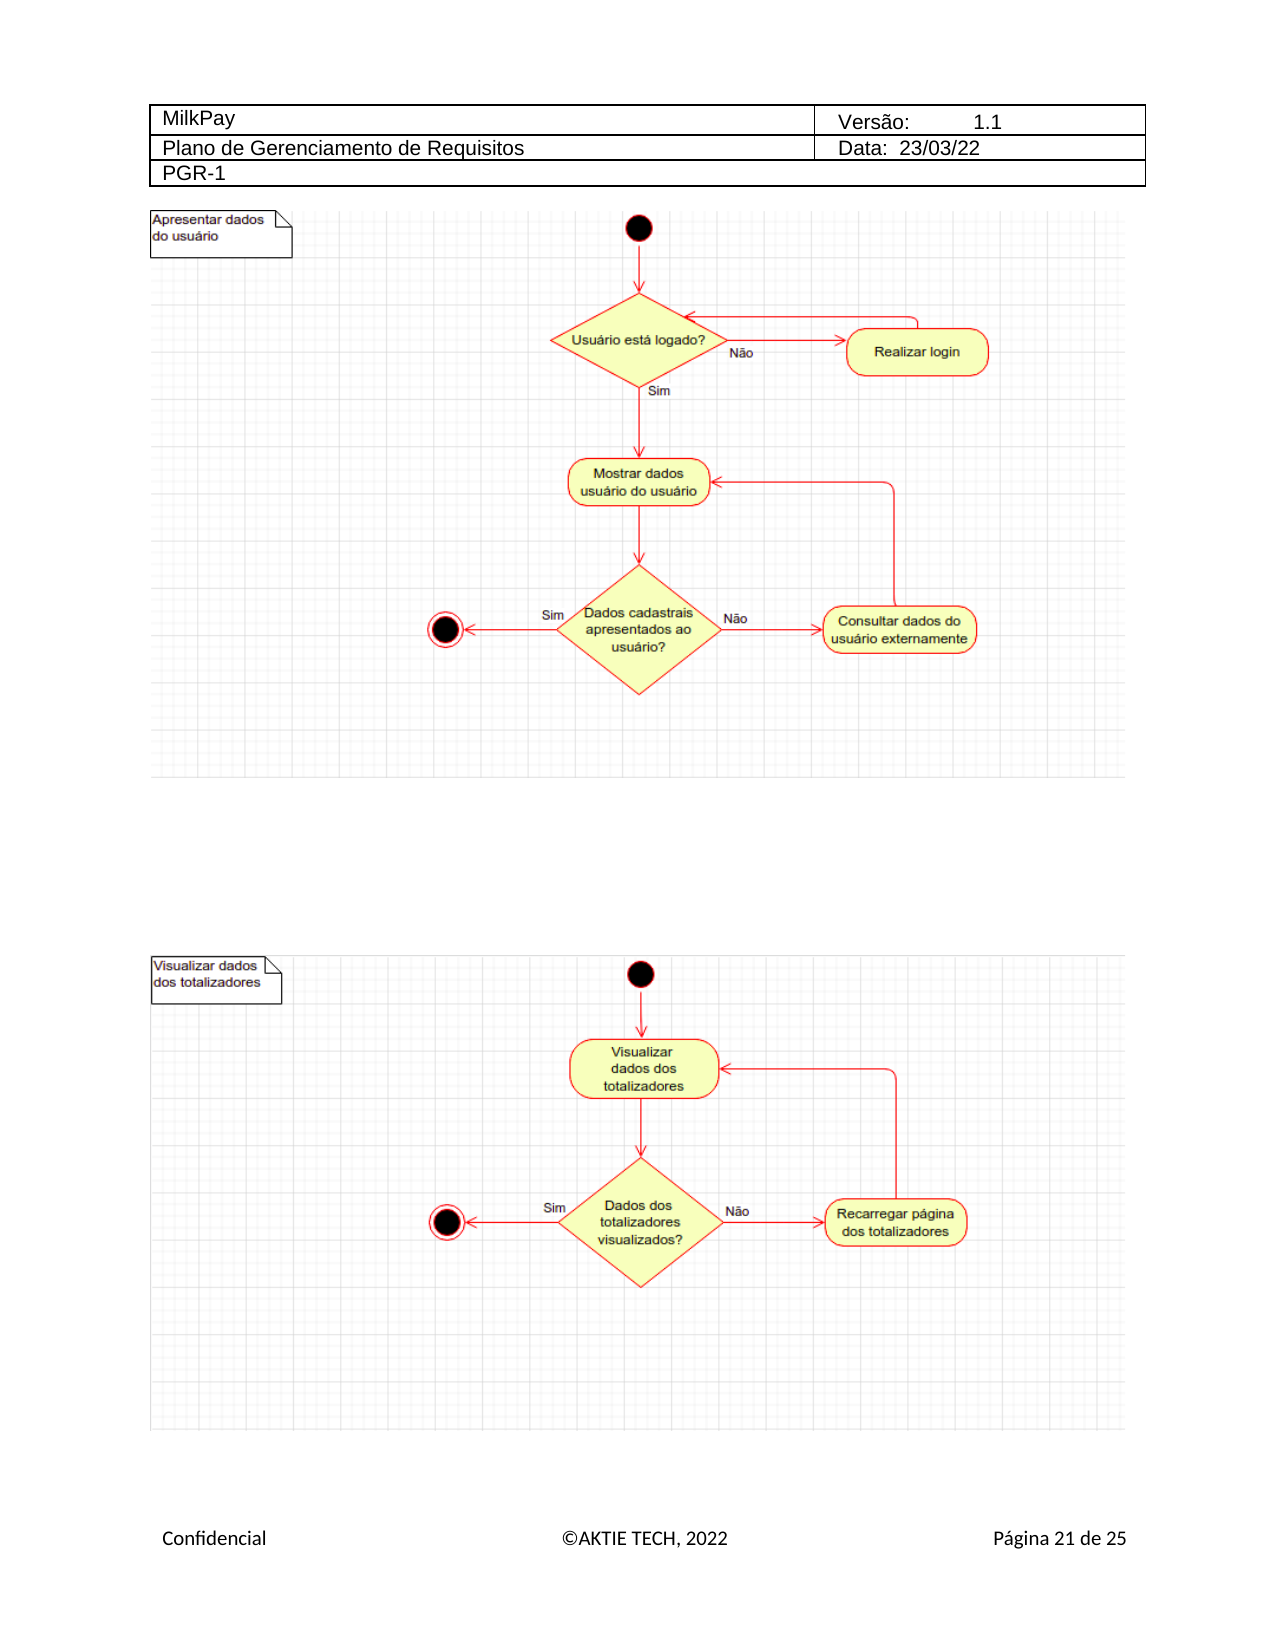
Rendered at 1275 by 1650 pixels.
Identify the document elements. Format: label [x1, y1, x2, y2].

picture [150, 955, 1125, 1431]
picture [150, 210, 1125, 778]
